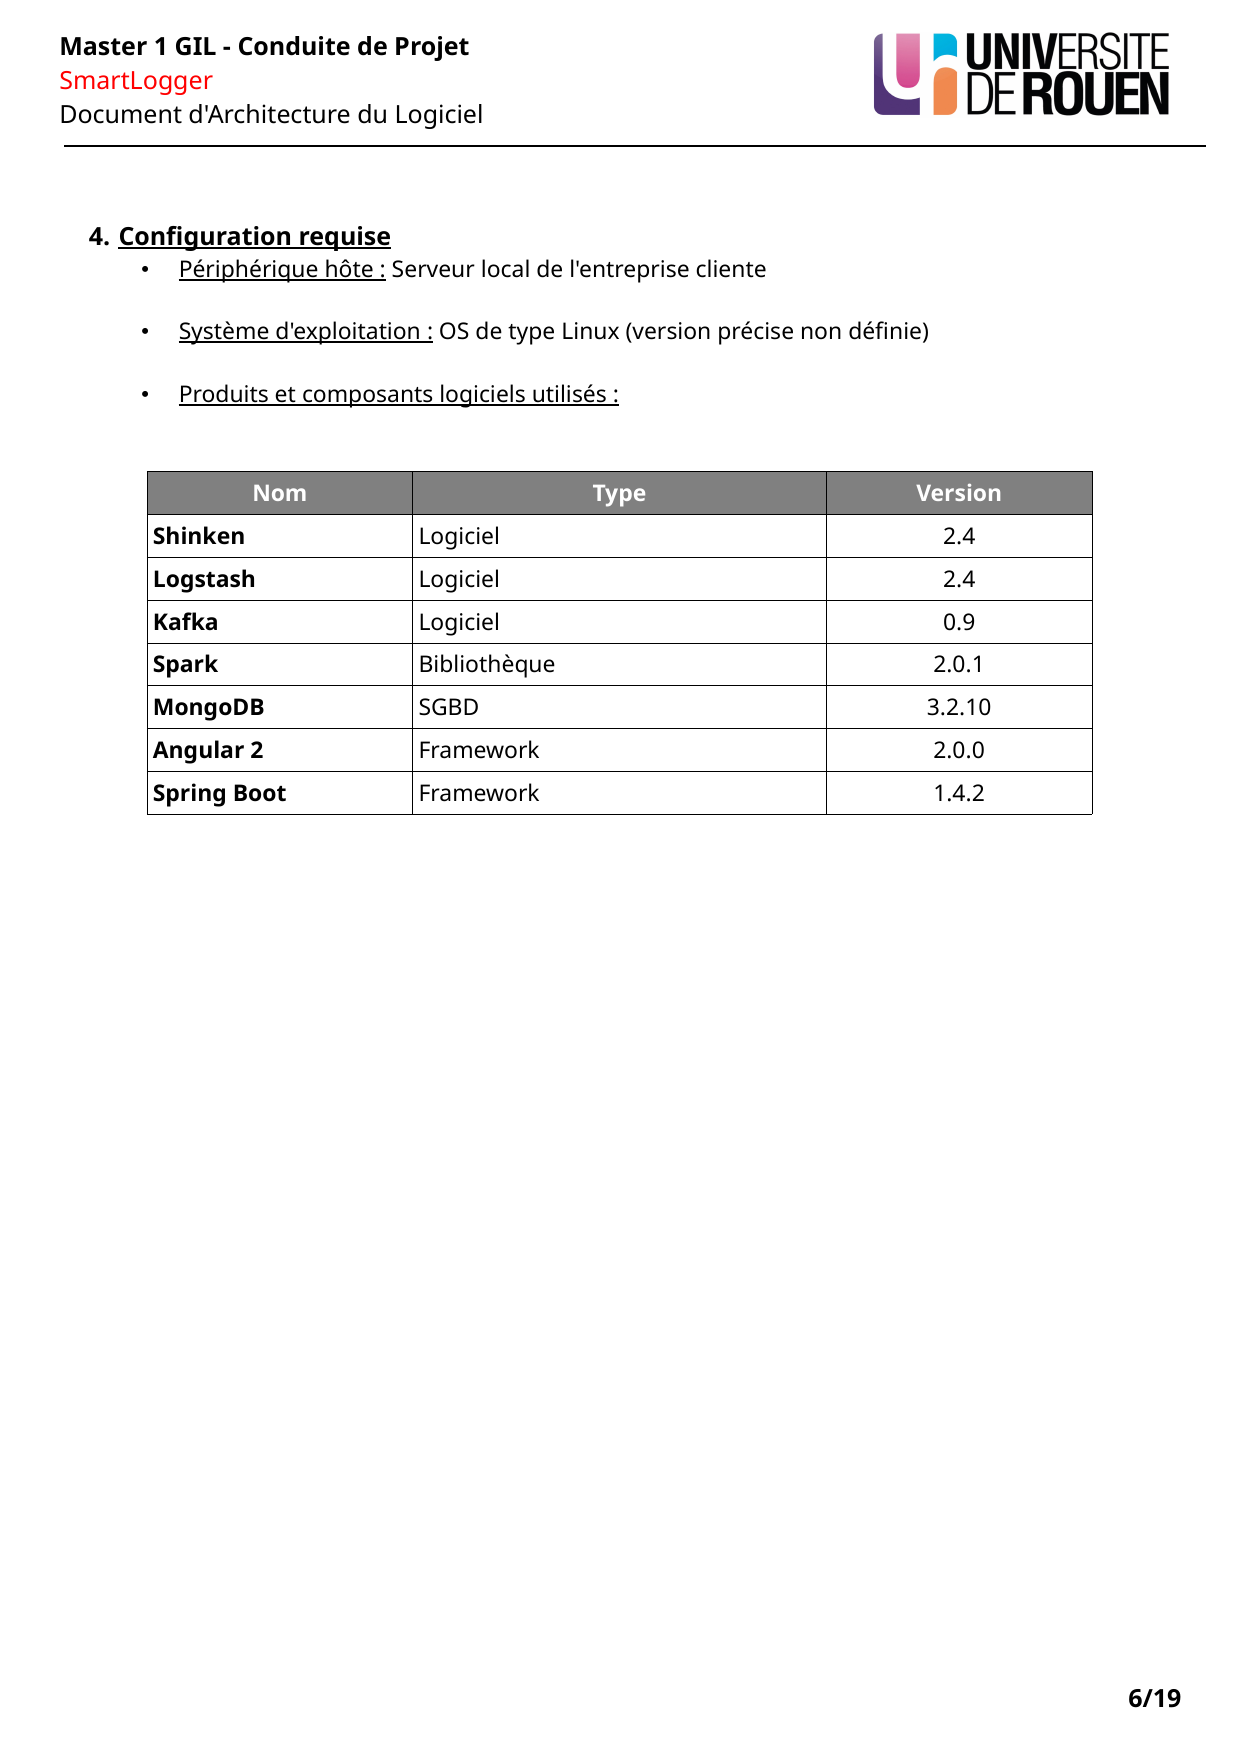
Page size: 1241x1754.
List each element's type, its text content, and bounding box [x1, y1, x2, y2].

table_cell Logiciel [413, 558, 826, 600]
list Produits et composants logiciels utilisés : [141, 377, 1181, 409]
table_cell 1.4.2 [827, 772, 1092, 814]
subtitle Configuration requise [89, 218, 1181, 252]
table_cell Bibliothèque [413, 644, 826, 685]
table_cell Logiciel [413, 601, 826, 642]
table_cell 2.4 [827, 515, 1092, 557]
table_cell 2.0.1 [827, 644, 1092, 685]
table_cell 0.9 [827, 601, 1092, 642]
table_header Nom [148, 472, 412, 514]
table_cell 2.4 [827, 558, 1092, 600]
table_cell MongoDB [148, 686, 412, 728]
table_cell Kafka [148, 601, 412, 642]
list Périphérique hôte : Serveur local de l'entreprise cliente [141, 252, 1181, 284]
table_cell Logstash [148, 558, 412, 600]
table_cell Logiciel [413, 515, 826, 557]
table_header Type [413, 472, 826, 514]
list Système d'exploitation : OS de type Linux (version précise non définie) [141, 315, 1181, 346]
picture [872, 32, 1170, 118]
table_cell Framework [413, 772, 826, 814]
table_cell SGBD [413, 686, 826, 728]
table_cell Shinken [148, 515, 412, 557]
table_cell Spark [148, 644, 412, 685]
table_cell Framework [413, 729, 826, 771]
table_cell 3.2.10 [827, 686, 1092, 728]
table_cell Spring Boot [148, 772, 412, 814]
table_cell Angular 2 [148, 729, 412, 771]
table_cell 2.0.0 [827, 729, 1092, 771]
table_header Version [827, 472, 1092, 514]
